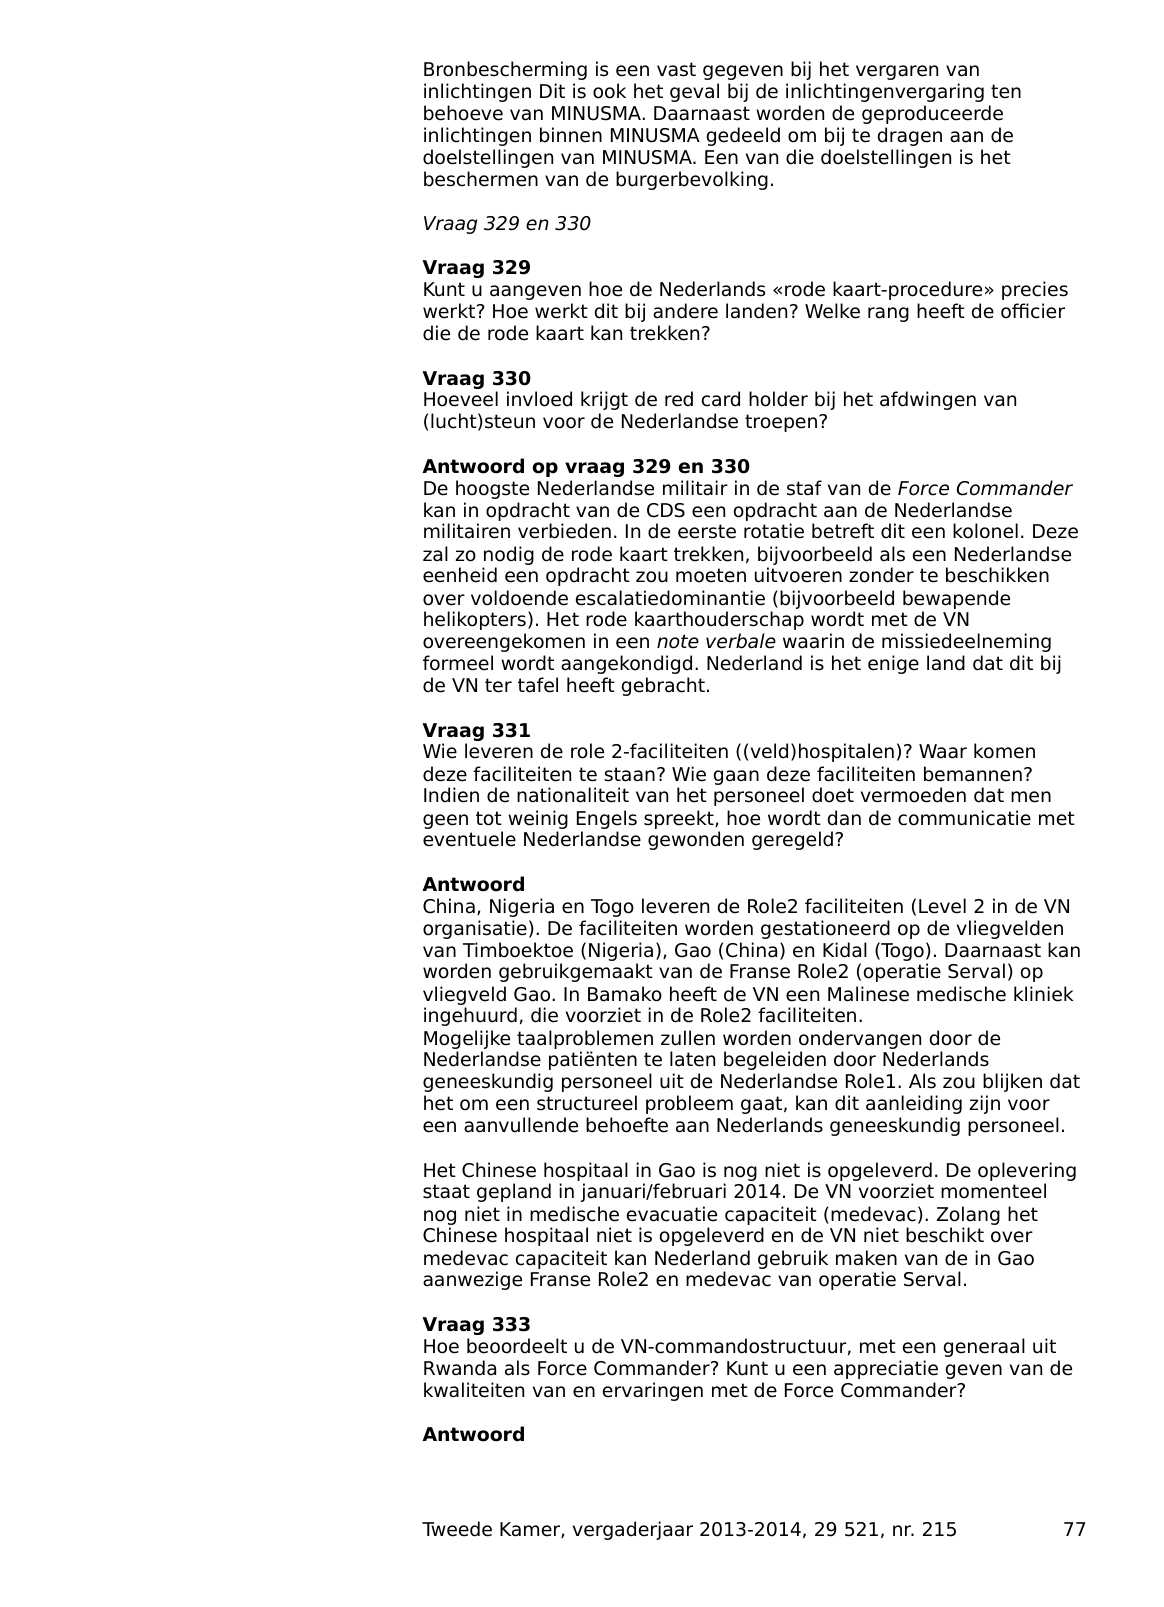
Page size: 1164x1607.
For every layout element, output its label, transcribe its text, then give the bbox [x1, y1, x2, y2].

text Antwoord [422, 1424, 1087, 1446]
text De hoogste Nederlandse militair in de staf van de Force Commander kan in opdracht van de CDS een opdracht aan de Nederlandse militairen verbieden. In de eerste rotatie betreft dit een kolonel. Deze zal zo nodig de rode kaart trekken, bijvoorbeeld als een Nederlandse eenheid een opdracht zou moeten uitvoeren zonder te beschikken over voldoende escalatiedominantie (bijvoorbeeld bewapende helikopters). Het rode kaarthouderschap wordt met de VN overeengekomen in een note verbale waarin de missiedeelneming formeel wordt aangekondigd. Nederland is het enige land dat dit bij de VN ter tafel heeft gebracht. [422, 477, 1087, 697]
text Antwoord op vraag 329 en 330 [422, 456, 1087, 477]
text Vraag 333 [422, 1313, 1087, 1336]
text Vraag 329 [422, 257, 1087, 279]
text Hoe beoordeelt u de VN-commandostructuur, met een generaal uit Rwanda als Force Commander? Kunt u een appreciatie geven van de kwaliteiten van en ervaringen met de Force Commander? [422, 1336, 1087, 1401]
text China, Nigeria en Togo leveren de Role2 faciliteiten (Level 2 in de VN organisatie). De faciliteiten worden gestationeerd op de vliegvelden van Timboektoe (Nigeria), Gao (China) en Kidal (Togo). Daarnaast kan worden gebruikgemaakt van de Franse Role2 (operatie Serval) op vliegveld Gao. In Bamako heeft de VN een Malinese medische kliniek ingehuurd, die voorziet in de Role2 faciliteiten. [422, 896, 1087, 1027]
text Vraag 331 [422, 719, 1087, 741]
text Kunt u aangeven hoe de Nederlands «rode kaart-procedure» precies werkt? Hoe werkt dit bij andere landen? Welke rang heeft de officier die de rode kaart kan trekken? [422, 279, 1087, 345]
text Wie leveren de role 2-faciliteiten ((veld)hospitalen)? Waar komen deze faciliteiten te staan? Wie gaan deze faciliteiten bemannen? Indien de nationaliteit van het personeel doet vermoeden dat men geen tot weinig Engels spreekt, hoe wordt dan de communicatie met eventuele Nederlandse gewonden geregeld? [422, 741, 1087, 851]
text Bronbescherming is een vast gegeven bij het vergaren van inlichtingen Dit is ook het geval bij de inlichtingenvergaring ten behoeve van MINUSMA. Daarnaast worden de geproduceerde inlichtingen binnen MINUSMA gedeeld om bij te dragen aan de doelstellingen van MINUSMA. Een van die doelstellingen is het beschermen van de burgerbevolking. [422, 59, 1087, 191]
subtitle Vraag 329 en 330 [422, 213, 1087, 235]
text Vraag 330 [422, 367, 1087, 389]
text Antwoord [422, 873, 1087, 896]
text Mogelijke taalproblemen zullen worden ondervangen door de Nederlandse patiënten te laten begeleiden door Nederlands geneeskundig personeel uit de Nederlandse Role1. Als zou blijken dat het om een structureel probleem gaat, kan dit aanleiding zijn voor een aanvullende behoefte aan Nederlands geneeskundig personeel. [422, 1027, 1087, 1137]
text Het Chinese hospitaal in Gao is nog niet is opgeleverd. De oplevering staat gepland in januari/februari 2014. De VN voorziet momenteel nog niet in medische evacuatie capaciteit (medevac). Zolang het Chinese hospitaal niet is opgeleverd en de VN niet beschikt over medevac capaciteit kan Nederland gebruik maken van de in Gao aanwezige Franse Role2 en medevac van operatie Serval. [422, 1159, 1087, 1291]
text Hoeveel invloed krijgt de red card holder bij het afdwingen van (lucht)steun voor de Nederlandse troepen? [422, 389, 1087, 433]
